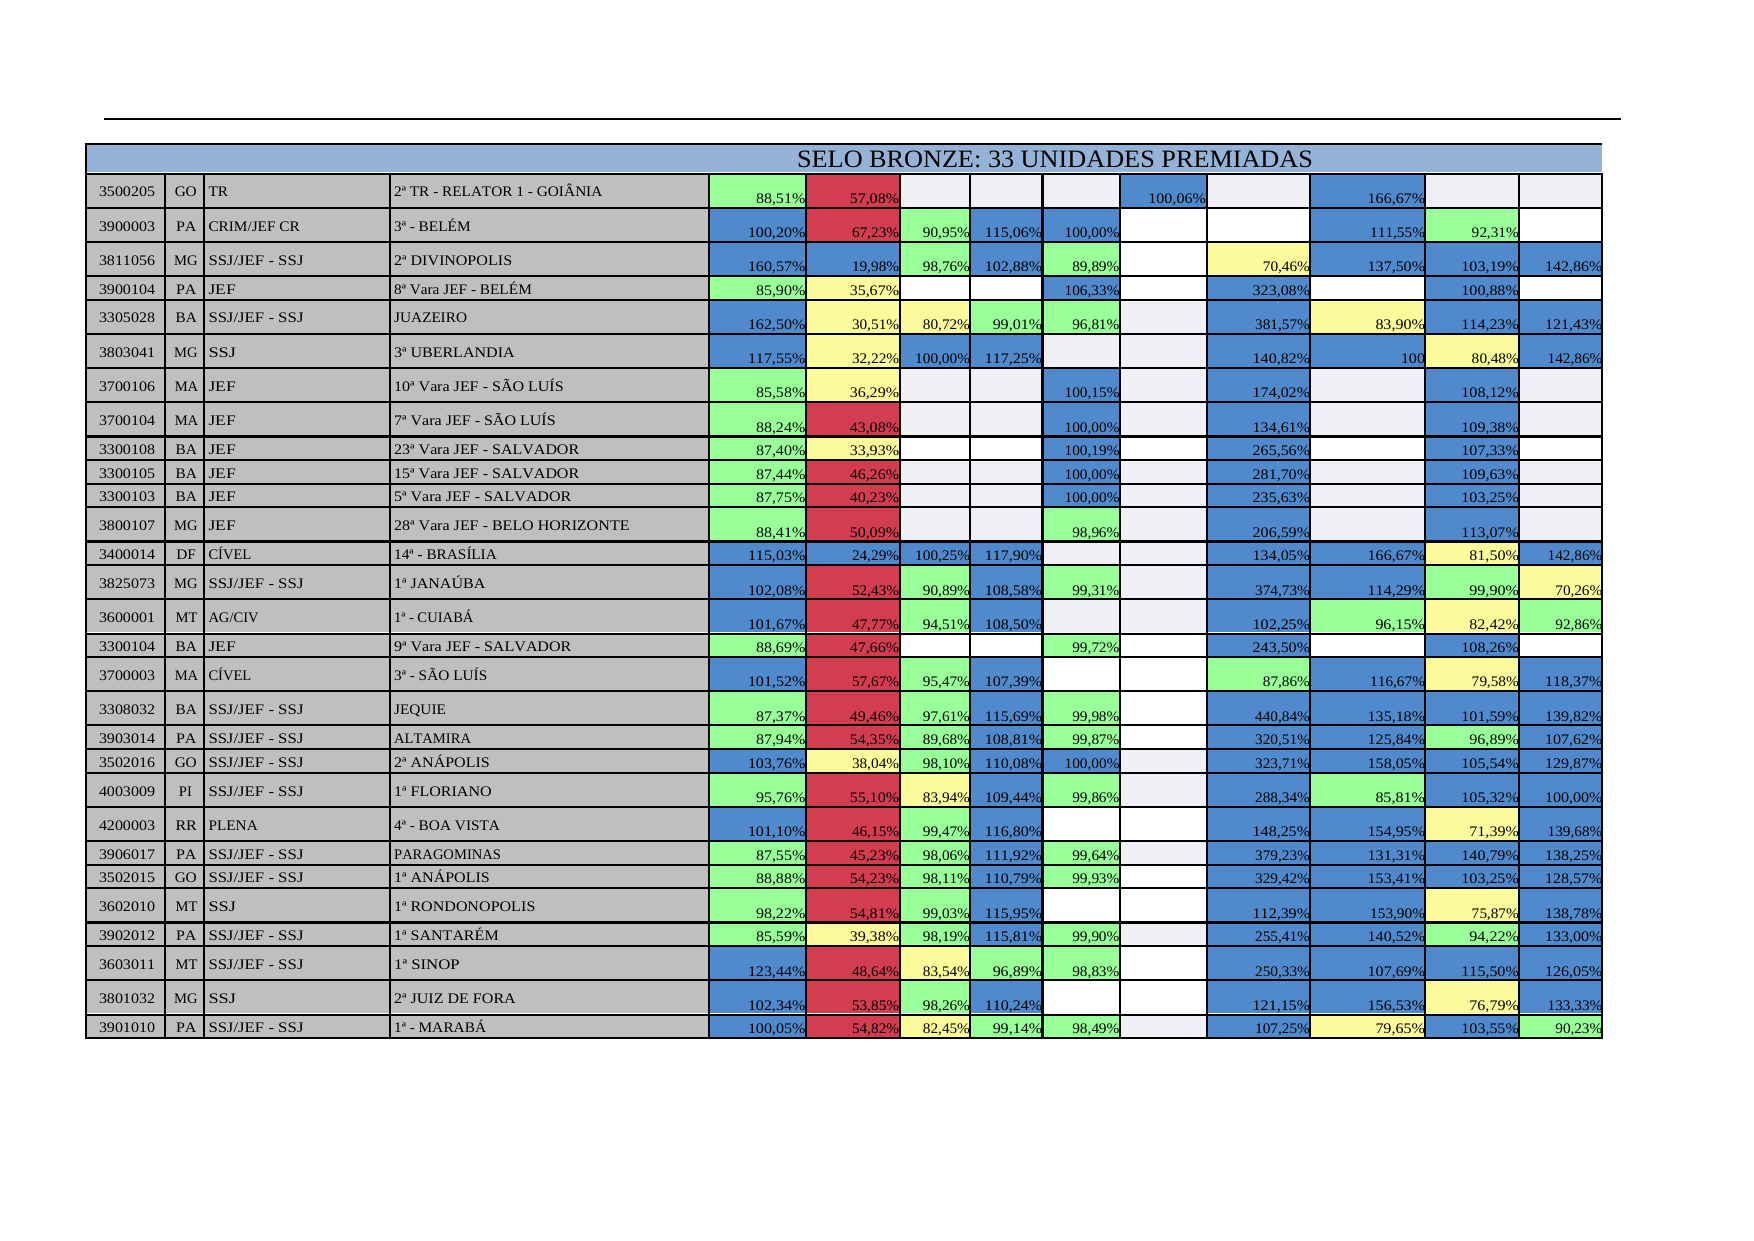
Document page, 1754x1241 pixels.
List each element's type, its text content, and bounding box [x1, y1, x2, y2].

table_cell 89,89% [1044, 243, 1119, 275]
table_cell 3600001 [87, 600, 164, 632]
table_cell 114,23% [1426, 301, 1518, 333]
table_cell MT [166, 947, 203, 979]
table_cell [1121, 335, 1206, 367]
table_cell 101,10% [710, 808, 805, 840]
table_cell 10ª Vara JEF - SÃO LUÍS [391, 369, 708, 401]
table_cell 3700104 [87, 403, 164, 435]
table_cell 138,78% [1520, 889, 1601, 921]
table_cell 126,05% [1520, 947, 1601, 979]
table_cell 111,55% [1311, 209, 1424, 241]
table_cell 103,76% [710, 750, 805, 772]
table_cell JEF [205, 635, 389, 656]
table_cell 101,67% [710, 600, 805, 632]
table_cell [1121, 301, 1206, 333]
table_cell PA [166, 277, 203, 299]
table_cell [1121, 726, 1206, 748]
table_cell JEF [205, 485, 389, 506]
table_cell 102,88% [971, 243, 1041, 275]
table_cell MG [166, 335, 203, 367]
table_cell 116,67% [1311, 658, 1424, 690]
table_cell [1311, 369, 1424, 401]
table_cell 3902012 [87, 924, 164, 945]
table_cell 2ª ANÁPOLIS [391, 750, 708, 772]
table_cell MA [166, 658, 203, 690]
table_cell [1121, 808, 1206, 840]
table_cell 99,86% [1044, 774, 1119, 806]
table_cell [1520, 175, 1601, 207]
table_cell 95,76% [710, 774, 805, 806]
table_cell [1121, 508, 1206, 540]
table_cell 45,23% [807, 842, 899, 864]
table_cell 108,81% [971, 726, 1041, 748]
table_cell 154,95% [1311, 808, 1424, 840]
table_cell [971, 508, 1041, 540]
table_cell 99,93% [1044, 866, 1119, 887]
table_cell 98,83% [1044, 947, 1119, 979]
table_cell [1311, 461, 1424, 483]
table_cell [971, 175, 1041, 207]
table_cell [1520, 461, 1601, 483]
table_cell 135,18% [1311, 692, 1424, 724]
table_cell 1ª - MARABÁ [391, 1016, 708, 1037]
table_cell [1121, 485, 1206, 506]
table_cell 255,41% [1208, 924, 1309, 945]
table_cell 250,33% [1208, 947, 1309, 979]
table_cell 85,58% [710, 369, 805, 401]
table_cell 1ª RONDONOPOLIS [391, 889, 708, 921]
table_cell 100,00% [1044, 461, 1119, 483]
table_cell 134,05% [1208, 543, 1309, 564]
table_cell 33,93% [807, 438, 899, 459]
table_cell 89,68% [901, 726, 969, 748]
table_cell 174,02% [1208, 369, 1309, 401]
table_cell 162,50% [710, 301, 805, 333]
table_cell 46,15% [807, 808, 899, 840]
table_cell 101,52% [710, 658, 805, 690]
table_cell 166,67% [1311, 543, 1424, 564]
table_cell [1044, 335, 1119, 367]
table_cell 98,06% [901, 842, 969, 864]
table_cell 115,50% [1426, 947, 1518, 979]
table_cell 108,12% [1426, 369, 1518, 401]
table_cell [1520, 485, 1601, 506]
table_cell [1121, 842, 1206, 864]
table_cell 117,25% [971, 335, 1041, 367]
table_cell 105,54% [1426, 750, 1518, 772]
table_cell SSJ/JEF - SSJ [205, 924, 389, 945]
table_cell SSJ/JEF - SSJ [205, 726, 389, 748]
table_cell 3700106 [87, 369, 164, 401]
table_cell 100,05% [710, 1016, 805, 1037]
table_cell [1520, 438, 1601, 459]
table_cell 98,76% [901, 243, 969, 275]
table_cell [971, 369, 1041, 401]
table_cell [1044, 658, 1119, 690]
table_cell 110,08% [971, 750, 1041, 772]
table_cell 100,88% [1426, 277, 1518, 299]
table_cell 3300108 [87, 438, 164, 459]
table_cell 87,44% [710, 461, 805, 483]
table_cell [1311, 277, 1424, 299]
table_cell 100,06% [1121, 175, 1206, 207]
table_cell [1121, 658, 1206, 690]
table_cell [1044, 543, 1119, 564]
table_cell 99,03% [901, 889, 969, 921]
table_cell 117,90% [971, 543, 1041, 564]
table_cell 3ª UBERLANDIA [391, 335, 708, 367]
table_cell BA [166, 635, 203, 656]
table_cell [971, 403, 1041, 435]
table_cell 3300103 [87, 485, 164, 506]
table_cell [901, 175, 969, 207]
table_cell 99,47% [901, 808, 969, 840]
table_cell 98,10% [901, 750, 969, 772]
table_cell PA [166, 924, 203, 945]
table_cell 99,64% [1044, 842, 1119, 864]
table_cell 102,25% [1208, 600, 1309, 632]
table_cell SSJ/JEF - SSJ [205, 692, 389, 724]
table_cell 131,31% [1311, 842, 1424, 864]
table_cell 15ª Vara JEF - SALVADOR [391, 461, 708, 483]
table_cell 9ª Vara JEF - SALVADOR [391, 635, 708, 656]
table_cell 70,26% [1520, 566, 1601, 598]
table_cell 114,29% [1311, 566, 1424, 598]
table_cell [1121, 889, 1206, 921]
table_cell MA [166, 369, 203, 401]
table_cell BA [166, 438, 203, 459]
table_cell 3803041 [87, 335, 164, 367]
table_cell 115,03% [710, 543, 805, 564]
table_cell 35,67% [807, 277, 899, 299]
table_cell BA [166, 301, 203, 333]
table_cell 329,42% [1208, 866, 1309, 887]
table_cell 133,00% [1520, 924, 1601, 945]
table_cell [1121, 924, 1206, 945]
table_cell 57,67% [807, 658, 899, 690]
table_cell 108,50% [971, 600, 1041, 632]
table_cell [901, 461, 969, 483]
table_cell 32,22% [807, 335, 899, 367]
table_cell 98,26% [901, 981, 969, 1013]
table_cell MT [166, 889, 203, 921]
table_cell JEF [205, 277, 389, 299]
table_cell 381,57% [1208, 301, 1309, 333]
table_cell 3603011 [87, 947, 164, 979]
table_cell 116,80% [971, 808, 1041, 840]
table_cell [1121, 600, 1206, 632]
table_cell 40,23% [807, 485, 899, 506]
table_cell PI [166, 774, 203, 806]
table_cell [1426, 175, 1518, 207]
table_cell 140,52% [1311, 924, 1424, 945]
table_cell 95,47% [901, 658, 969, 690]
table_cell 107,62% [1520, 726, 1601, 748]
table_cell [1044, 175, 1119, 207]
table_cell 3305028 [87, 301, 164, 333]
table_cell [1311, 635, 1424, 656]
table_cell 39,38% [807, 924, 899, 945]
table_cell 100,00% [1044, 485, 1119, 506]
table_cell 1ª ANÁPOLIS [391, 866, 708, 887]
table_cell CÍVEL [205, 543, 389, 564]
table_cell SSJ [205, 335, 389, 367]
table_cell [1311, 438, 1424, 459]
table_cell 100,15% [1044, 369, 1119, 401]
table_cell 323,08% [1208, 277, 1309, 299]
table_cell 99,90% [1426, 566, 1518, 598]
table_cell 3906017 [87, 842, 164, 864]
table_cell 108,58% [971, 566, 1041, 598]
table_cell 107,69% [1311, 947, 1424, 979]
table_cell 70,46% [1208, 243, 1309, 275]
table_cell 123,44% [710, 947, 805, 979]
table_cell 7ª Vara JEF - SÃO LUÍS [391, 403, 708, 435]
table_cell 87,75% [710, 485, 805, 506]
table_cell MG [166, 566, 203, 598]
table_cell 85,81% [1311, 774, 1424, 806]
table_cell PLENA [205, 808, 389, 840]
table_cell [1121, 243, 1206, 275]
table_cell 100,00% [1044, 403, 1119, 435]
table_cell 166,67% [1311, 175, 1424, 207]
table_cell [901, 438, 969, 459]
table_cell 99,31% [1044, 566, 1119, 598]
table_cell 288,34% [1208, 774, 1309, 806]
table_cell 54,35% [807, 726, 899, 748]
table_cell BA [166, 692, 203, 724]
table_cell 99,72% [1044, 635, 1119, 656]
table_cell [1121, 277, 1206, 299]
table_cell 3900003 [87, 209, 164, 241]
table_cell GO [166, 866, 203, 887]
table_cell 71,39% [1426, 808, 1518, 840]
table_cell 160,57% [710, 243, 805, 275]
table_cell 103,19% [1426, 243, 1518, 275]
table_cell 3903014 [87, 726, 164, 748]
table_cell 87,94% [710, 726, 805, 748]
table_cell 100,00% [1520, 774, 1601, 806]
table_cell JEQUIE [391, 692, 708, 724]
table_cell 55,10% [807, 774, 899, 806]
table_cell 81,50% [1426, 543, 1518, 564]
table_header SELO BRONZE: 33 UNIDADES PREMIADAS [87, 145, 1602, 172]
table_cell 3500205 [87, 175, 164, 207]
table_cell 156,53% [1311, 981, 1424, 1013]
table_cell 54,23% [807, 866, 899, 887]
table_cell 48,64% [807, 947, 899, 979]
table_cell JEF [205, 403, 389, 435]
table_cell [1520, 508, 1601, 540]
table_cell 105,32% [1426, 774, 1518, 806]
table_cell [1121, 209, 1206, 241]
table_cell 138,25% [1520, 842, 1601, 864]
table_cell BA [166, 485, 203, 506]
table_cell 94,22% [1426, 924, 1518, 945]
table_cell 1ª SINOP [391, 947, 708, 979]
table_cell 148,25% [1208, 808, 1309, 840]
table_cell 140,79% [1426, 842, 1518, 864]
table_cell 92,31% [1426, 209, 1518, 241]
table_cell 47,66% [807, 635, 899, 656]
table_cell 28ª Vara JEF - BELO HORIZONTE [391, 508, 708, 540]
table_cell AG/CIV [205, 600, 389, 632]
table_cell 102,08% [710, 566, 805, 598]
table_cell 87,37% [710, 692, 805, 724]
table_cell 2ª JUIZ DE FORA [391, 981, 708, 1013]
table_cell 374,73% [1208, 566, 1309, 598]
table_cell 76,79% [1426, 981, 1518, 1013]
table_cell 1ª JANAÚBA [391, 566, 708, 598]
table_cell 133,33% [1520, 981, 1601, 1013]
table_cell 67,23% [807, 209, 899, 241]
table_cell 103,55% [1426, 1016, 1518, 1037]
table_cell 36,29% [807, 369, 899, 401]
table_cell JEF [205, 461, 389, 483]
table_cell 323,71% [1208, 750, 1309, 772]
table_cell DF [166, 543, 203, 564]
table_cell [1121, 947, 1206, 979]
table_cell 100,00% [901, 335, 969, 367]
table_cell 100,00% [1044, 209, 1119, 241]
table_cell 100,25% [901, 543, 969, 564]
table_cell 99,90% [1044, 924, 1119, 945]
table_cell [1044, 600, 1119, 632]
table_cell [901, 369, 969, 401]
table_cell PA [166, 209, 203, 241]
table_cell [901, 403, 969, 435]
table_cell [1121, 692, 1206, 724]
table_cell 88,51% [710, 175, 805, 207]
table_cell 43,08% [807, 403, 899, 435]
table_cell 83,54% [901, 947, 969, 979]
table_cell 83,90% [1311, 301, 1424, 333]
table_cell 85,59% [710, 924, 805, 945]
table_cell 142,86% [1520, 543, 1601, 564]
table_cell 92,86% [1520, 600, 1601, 632]
table_cell 100,20% [710, 209, 805, 241]
table_cell 320,51% [1208, 726, 1309, 748]
table_cell CÍVEL [205, 658, 389, 690]
table_cell 1ª - CUIABÁ [391, 600, 708, 632]
table_cell 107,33% [1426, 438, 1518, 459]
table_cell CRIM/JEF CR [205, 209, 389, 241]
table_cell GO [166, 750, 203, 772]
table_cell 3825073 [87, 566, 164, 598]
table_cell 79,58% [1426, 658, 1518, 690]
table_cell 47,77% [807, 600, 899, 632]
table_cell 3502015 [87, 866, 164, 887]
table_cell MT [166, 600, 203, 632]
table_cell 115,69% [971, 692, 1041, 724]
table_cell 3400014 [87, 543, 164, 564]
table_cell 53,85% [807, 981, 899, 1013]
table_cell SSJ/JEF - SSJ [205, 866, 389, 887]
table_cell [1121, 543, 1206, 564]
table_cell SSJ/JEF - SSJ [205, 947, 389, 979]
table_cell [1121, 438, 1206, 459]
table_cell 85,90% [710, 277, 805, 299]
table_cell SSJ/JEF - SSJ [205, 566, 389, 598]
table_cell 96,89% [1426, 726, 1518, 748]
table_cell 102,34% [710, 981, 805, 1013]
table_cell [971, 485, 1041, 506]
table_cell 134,61% [1208, 403, 1309, 435]
table_cell 206,59% [1208, 508, 1309, 540]
table_cell 153,41% [1311, 866, 1424, 887]
table_cell 3901010 [87, 1016, 164, 1037]
table_cell 379,23% [1208, 842, 1309, 864]
table_cell [971, 277, 1041, 299]
table_cell 3502016 [87, 750, 164, 772]
table_cell 90,23% [1520, 1016, 1601, 1037]
table_cell [1121, 866, 1206, 887]
table_cell ALTAMIRA [391, 726, 708, 748]
table_cell 1ª FLORIANO [391, 774, 708, 806]
table_cell 110,24% [971, 981, 1041, 1013]
table_cell 8ª Vara JEF - BELÉM [391, 277, 708, 299]
table_cell 50,09% [807, 508, 899, 540]
table_cell 96,81% [1044, 301, 1119, 333]
table_cell 54,82% [807, 1016, 899, 1037]
table_cell 103,25% [1426, 485, 1518, 506]
table_cell MG [166, 981, 203, 1013]
table_cell 94,51% [901, 600, 969, 632]
table_cell 265,56% [1208, 438, 1309, 459]
table_cell [1044, 808, 1119, 840]
table_cell [1121, 750, 1206, 772]
table_cell 108,26% [1426, 635, 1518, 656]
table_cell 19,98% [807, 243, 899, 275]
table_cell SSJ/JEF - SSJ [205, 1016, 389, 1037]
table_cell PARAGOMINAS [391, 842, 708, 864]
table_cell [1520, 403, 1601, 435]
table_cell [1121, 566, 1206, 598]
table_cell 3602010 [87, 889, 164, 921]
table_cell 3ª - SÃO LUÍS [391, 658, 708, 690]
table_cell 90,95% [901, 209, 969, 241]
table_cell [1520, 209, 1601, 241]
table_cell 109,38% [1426, 403, 1518, 435]
table_cell 4ª - BOA VISTA [391, 808, 708, 840]
table_cell SSJ/JEF - SSJ [205, 842, 389, 864]
table_cell JEF [205, 508, 389, 540]
table_cell 79,65% [1311, 1016, 1424, 1037]
table_cell 96,15% [1311, 600, 1424, 632]
table_cell 2ª DIVINOPOLIS [391, 243, 708, 275]
table_cell 115,95% [971, 889, 1041, 921]
table_cell 101,59% [1426, 692, 1518, 724]
table_cell 38,04% [807, 750, 899, 772]
table_cell 100 [1311, 335, 1424, 367]
table_cell 121,43% [1520, 301, 1601, 333]
table_cell JUAZEIRO [391, 301, 708, 333]
table_cell 98,22% [710, 889, 805, 921]
table_cell MG [166, 243, 203, 275]
table_cell 139,68% [1520, 808, 1601, 840]
table_cell 57,08% [807, 175, 899, 207]
table_cell 90,89% [901, 566, 969, 598]
table_cell 158,05% [1311, 750, 1424, 772]
table_cell 98,19% [901, 924, 969, 945]
table_cell 88,41% [710, 508, 805, 540]
table_cell [971, 438, 1041, 459]
table_cell 106,33% [1044, 277, 1119, 299]
table_cell 4003009 [87, 774, 164, 806]
table_cell 3811056 [87, 243, 164, 275]
table_cell 139,82% [1520, 692, 1601, 724]
table_cell [1311, 508, 1424, 540]
table_cell [971, 461, 1041, 483]
table_cell SSJ/JEF - SSJ [205, 750, 389, 772]
table_cell MA [166, 403, 203, 435]
table_cell [1208, 175, 1309, 207]
table_cell 80,72% [901, 301, 969, 333]
table_cell 88,69% [710, 635, 805, 656]
table_cell [1520, 369, 1601, 401]
table_cell 88,88% [710, 866, 805, 887]
table_cell [901, 635, 969, 656]
table_cell 118,37% [1520, 658, 1601, 690]
table_cell 99,01% [971, 301, 1041, 333]
table_cell JEF [205, 369, 389, 401]
table_cell SSJ/JEF - SSJ [205, 774, 389, 806]
table_cell [1520, 635, 1601, 656]
table_cell [1311, 403, 1424, 435]
table_cell 440,84% [1208, 692, 1309, 724]
table_cell 235,63% [1208, 485, 1309, 506]
table_cell SSJ/JEF - SSJ [205, 243, 389, 275]
table_cell 14ª - BRASÍLIA [391, 543, 708, 564]
table_cell PA [166, 726, 203, 748]
table_cell 4200003 [87, 808, 164, 840]
table_cell MG [166, 508, 203, 540]
table_cell 112,39% [1208, 889, 1309, 921]
table_cell 87,55% [710, 842, 805, 864]
table_cell 96,89% [971, 947, 1041, 979]
table_cell PA [166, 842, 203, 864]
table_cell 3ª - BELÉM [391, 209, 708, 241]
table_cell 49,46% [807, 692, 899, 724]
table_cell [1121, 1016, 1206, 1037]
table_cell SSJ [205, 981, 389, 1013]
table_cell 82,45% [901, 1016, 969, 1037]
table_cell [1121, 369, 1206, 401]
table_cell 52,43% [807, 566, 899, 598]
table_cell 243,50% [1208, 635, 1309, 656]
table_cell 103,25% [1426, 866, 1518, 887]
table_cell [1121, 403, 1206, 435]
table_cell 54,81% [807, 889, 899, 921]
table_cell [1520, 277, 1601, 299]
table_cell 2ª TR - RELATOR 1 - GOIÂNIA [391, 175, 708, 207]
table_cell 128,57% [1520, 866, 1601, 887]
table_cell 115,06% [971, 209, 1041, 241]
table_cell [1208, 209, 1309, 241]
table_cell 99,98% [1044, 692, 1119, 724]
table_cell 3800107 [87, 508, 164, 540]
table_cell 111,92% [971, 842, 1041, 864]
table_cell 75,87% [1426, 889, 1518, 921]
table_cell 98,49% [1044, 1016, 1119, 1037]
table_cell 99,14% [971, 1016, 1041, 1037]
table_cell 98,11% [901, 866, 969, 887]
table_cell 137,50% [1311, 243, 1424, 275]
table_cell JEF [205, 438, 389, 459]
table_cell 140,82% [1208, 335, 1309, 367]
table_cell [901, 508, 969, 540]
table_cell 24,29% [807, 543, 899, 564]
table_cell [901, 277, 969, 299]
table_cell 110,79% [971, 866, 1041, 887]
table_cell [1121, 635, 1206, 656]
table_cell 109,44% [971, 774, 1041, 806]
table_cell SSJ [205, 889, 389, 921]
table_cell [1044, 889, 1119, 921]
table_cell PA [166, 1016, 203, 1037]
table_cell TR [205, 175, 389, 207]
table_cell 125,84% [1311, 726, 1424, 748]
table_cell 99,87% [1044, 726, 1119, 748]
table_cell 281,70% [1208, 461, 1309, 483]
table_cell [1044, 981, 1119, 1013]
table_cell 5ª Vara JEF - SALVADOR [391, 485, 708, 506]
table_cell 88,24% [710, 403, 805, 435]
table_cell 121,15% [1208, 981, 1309, 1013]
table_cell 80,48% [1426, 335, 1518, 367]
table_cell 1ª SANTARÉM [391, 924, 708, 945]
table_cell 107,39% [971, 658, 1041, 690]
table_cell 113,07% [1426, 508, 1518, 540]
table_cell 87,86% [1208, 658, 1309, 690]
table_cell 107,25% [1208, 1016, 1309, 1037]
table_cell 23ª Vara JEF - SALVADOR [391, 438, 708, 459]
table_cell BA [166, 461, 203, 483]
table_cell 109,63% [1426, 461, 1518, 483]
table_cell 46,26% [807, 461, 899, 483]
table_cell 98,96% [1044, 508, 1119, 540]
table_cell [1121, 461, 1206, 483]
table_cell 129,87% [1520, 750, 1601, 772]
table_cell GO [166, 175, 203, 207]
table_cell 87,40% [710, 438, 805, 459]
table_cell 82,42% [1426, 600, 1518, 632]
table_cell [901, 485, 969, 506]
table_cell 3700003 [87, 658, 164, 690]
table_cell 3300105 [87, 461, 164, 483]
table_cell 142,86% [1520, 243, 1601, 275]
table_cell 100,00% [1044, 750, 1119, 772]
table_cell 142,86% [1520, 335, 1601, 367]
table_cell SSJ/JEF - SSJ [205, 301, 389, 333]
table_cell 83,94% [901, 774, 969, 806]
table_cell [1121, 774, 1206, 806]
table_cell 117,55% [710, 335, 805, 367]
table_cell 97,61% [901, 692, 969, 724]
table_cell 115,81% [971, 924, 1041, 945]
table_cell [1311, 485, 1424, 506]
table_cell RR [166, 808, 203, 840]
table_cell 153,90% [1311, 889, 1424, 921]
table_cell [1121, 981, 1206, 1013]
table_cell 100,19% [1044, 438, 1119, 459]
table_cell 30,51% [807, 301, 899, 333]
table_cell 3900104 [87, 277, 164, 299]
table_cell 3801032 [87, 981, 164, 1013]
table_cell 3300104 [87, 635, 164, 656]
table_cell 3308032 [87, 692, 164, 724]
table_cell [971, 635, 1041, 656]
